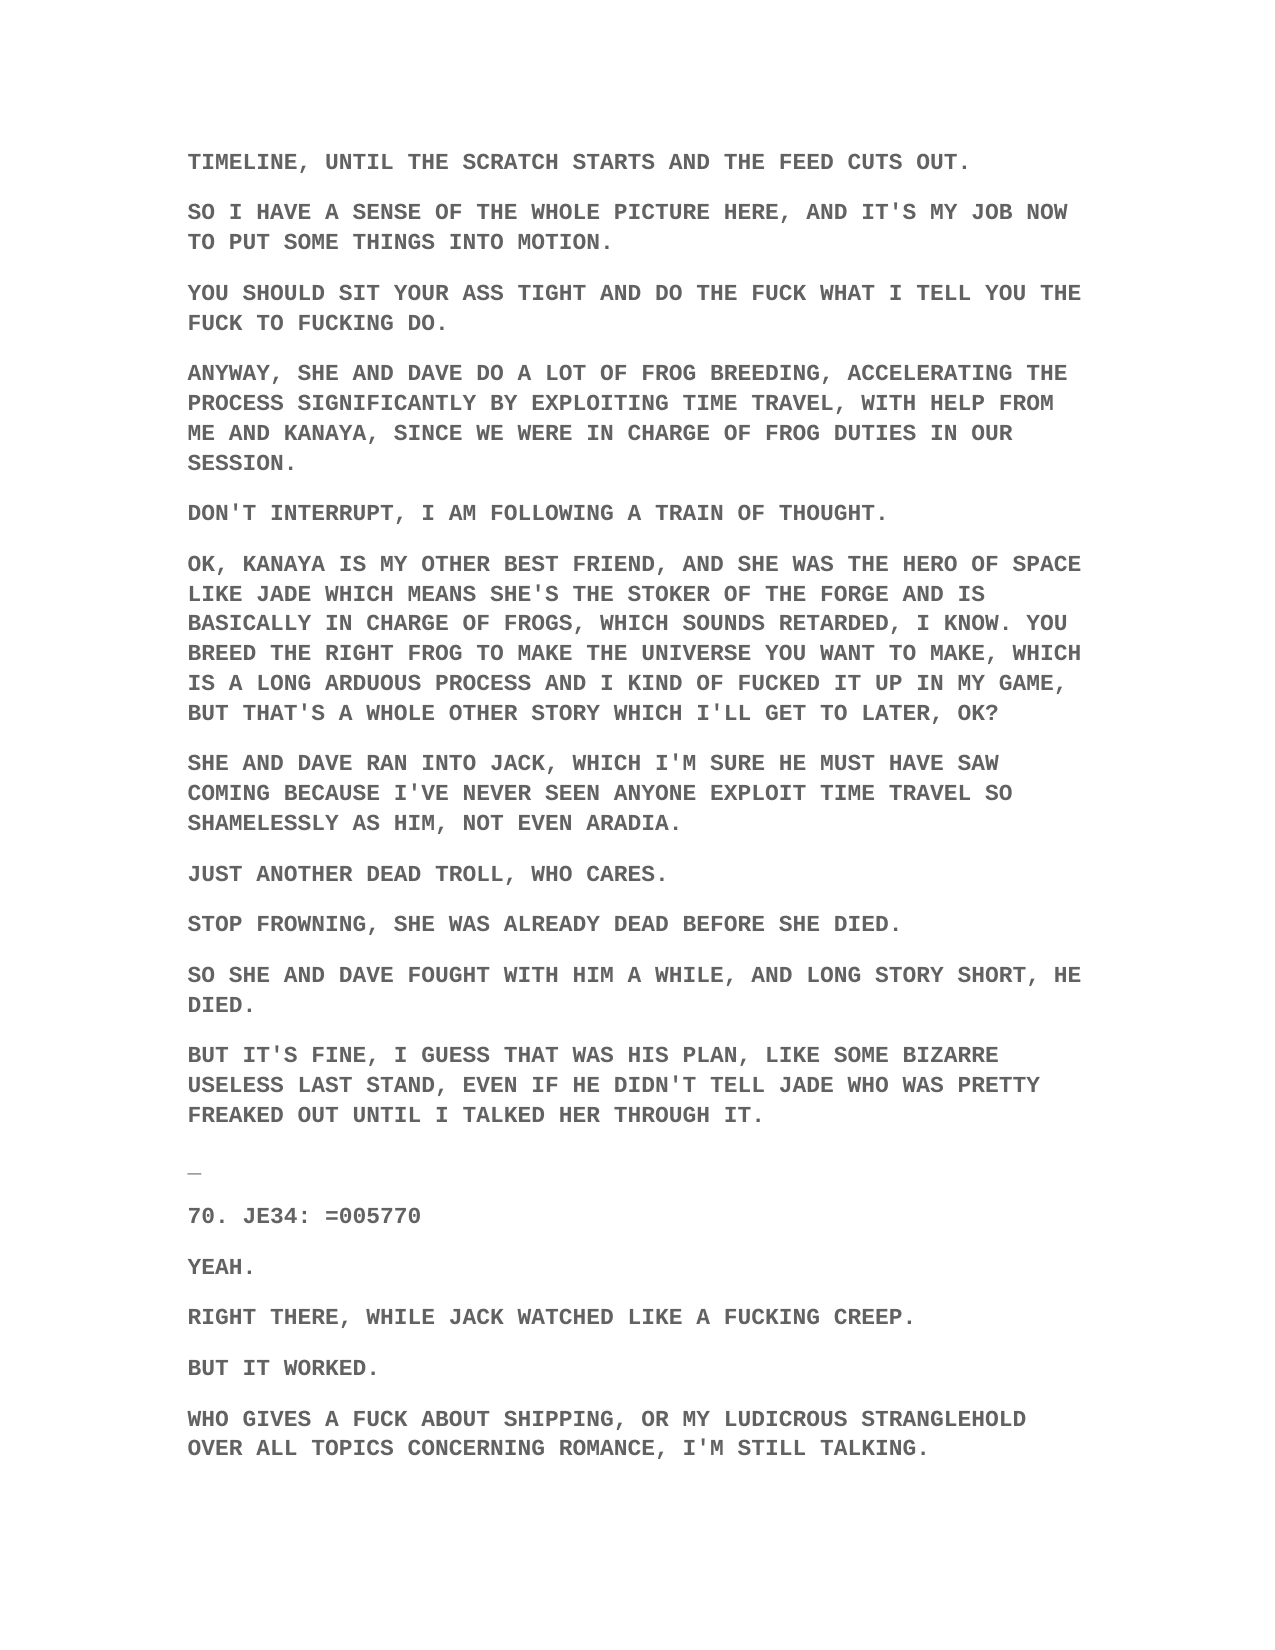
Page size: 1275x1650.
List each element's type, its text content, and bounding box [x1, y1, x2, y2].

text WHO GIVES A FUCK ABOUT SHIPPING, OR MY LUDICROUS STRANGLEHOLD OVER ALL TOPICS CONCERNING ROMANCE, I'M STILL TALKING. [187, 1407, 1087, 1463]
text OK, KANAYA IS MY OTHER BEST FRIEND, AND SHE WAS THE HERO OF SPACE LIKE JADE WHICH MEANS SHE'S THE STOKER OF THE FORGE AND IS BASICALLY IN CHARGE OF FROGS, WHICH SOUNDS RETARDED, I KNOW. YOU BREED THE RIGHT FROG TO MAKE THE UNIVERSE YOU WANT TO MAKE, WHICH IS A LONG ARDUOUS PROCESS AND I KIND OF FUCKED IT UP IN MY GAME, BUT THAT'S A WHOLE OTHER STORY WHICH I'LL GET TO LATER, OK? [187, 552, 1087, 727]
text RIGHT THERE, WHILE JACK WATCHED LIKE A FUCKING CREEP. [187, 1306, 1087, 1332]
text BUT IT'S FINE, I GUESS THAT WAS HIS PLAN, LIKE SOME BIZARRE USELESS LAST STAND, EVEN IF HE DIDN'T TELL JADE WHO WAS PRETTY FREAKED OUT UNTIL I TALKED HER THROUGH IT. [187, 1043, 1087, 1129]
text BUT IT WORKED. [187, 1356, 1087, 1382]
text YEAH. [187, 1255, 1087, 1281]
text STOP FROWNING, SHE WAS ALREADY DEAD BEFORE SHE DIED. [187, 912, 1087, 938]
text SO SHE AND DAVE FOUGHT WITH HIM A WHILE, AND LONG STORY SHORT, HE DIED. [187, 963, 1087, 1019]
text DON'T INTERRUPT, I AM FOLLOWING A TRAIN OF THOUGHT. [187, 501, 1087, 527]
text JUST ANOTHER DEAD TROLL, WHO CARES. [187, 862, 1087, 888]
text ANYWAY, SHE AND DAVE DO A LOT OF FROG BREEDING, ACCELERATING THE PROCESS SIGNIFICANTLY BY EXPLOITING TIME TRAVEL, WITH HELP FROM ME AND KANAYA, SINCE WE WERE IN CHARGE OF FROG DUTIES IN OUR SESSION. [187, 361, 1087, 477]
text TIMELINE, UNTIL THE SCRATCH STARTS AND THE FEED CUTS OUT. [187, 150, 1087, 176]
text YOU SHOULD SIT YOUR ASS TIGHT AND DO THE FUCK WHAT I TELL YOU THE FUCK TO FUCKING DO. [187, 281, 1087, 337]
text SHE AND DAVE RAN INTO JACK, WHICH I'M SURE HE MUST HAVE SAW COMING BECAUSE I'VE NEVER SEEN ANYONE EXPLOIT TIME TRAVEL SO SHAMELESSLY AS HIM, NOT EVEN ARADIA. [187, 752, 1087, 837]
text SO I HAVE A SENSE OF THE WHOLE PICTURE HERE, AND IT'S MY JOB NOW TO PUT SOME THINGS INTO MOTION. [187, 201, 1087, 256]
text 70. JE34: =005770 [187, 1204, 1087, 1230]
text _ [187, 1154, 1087, 1180]
